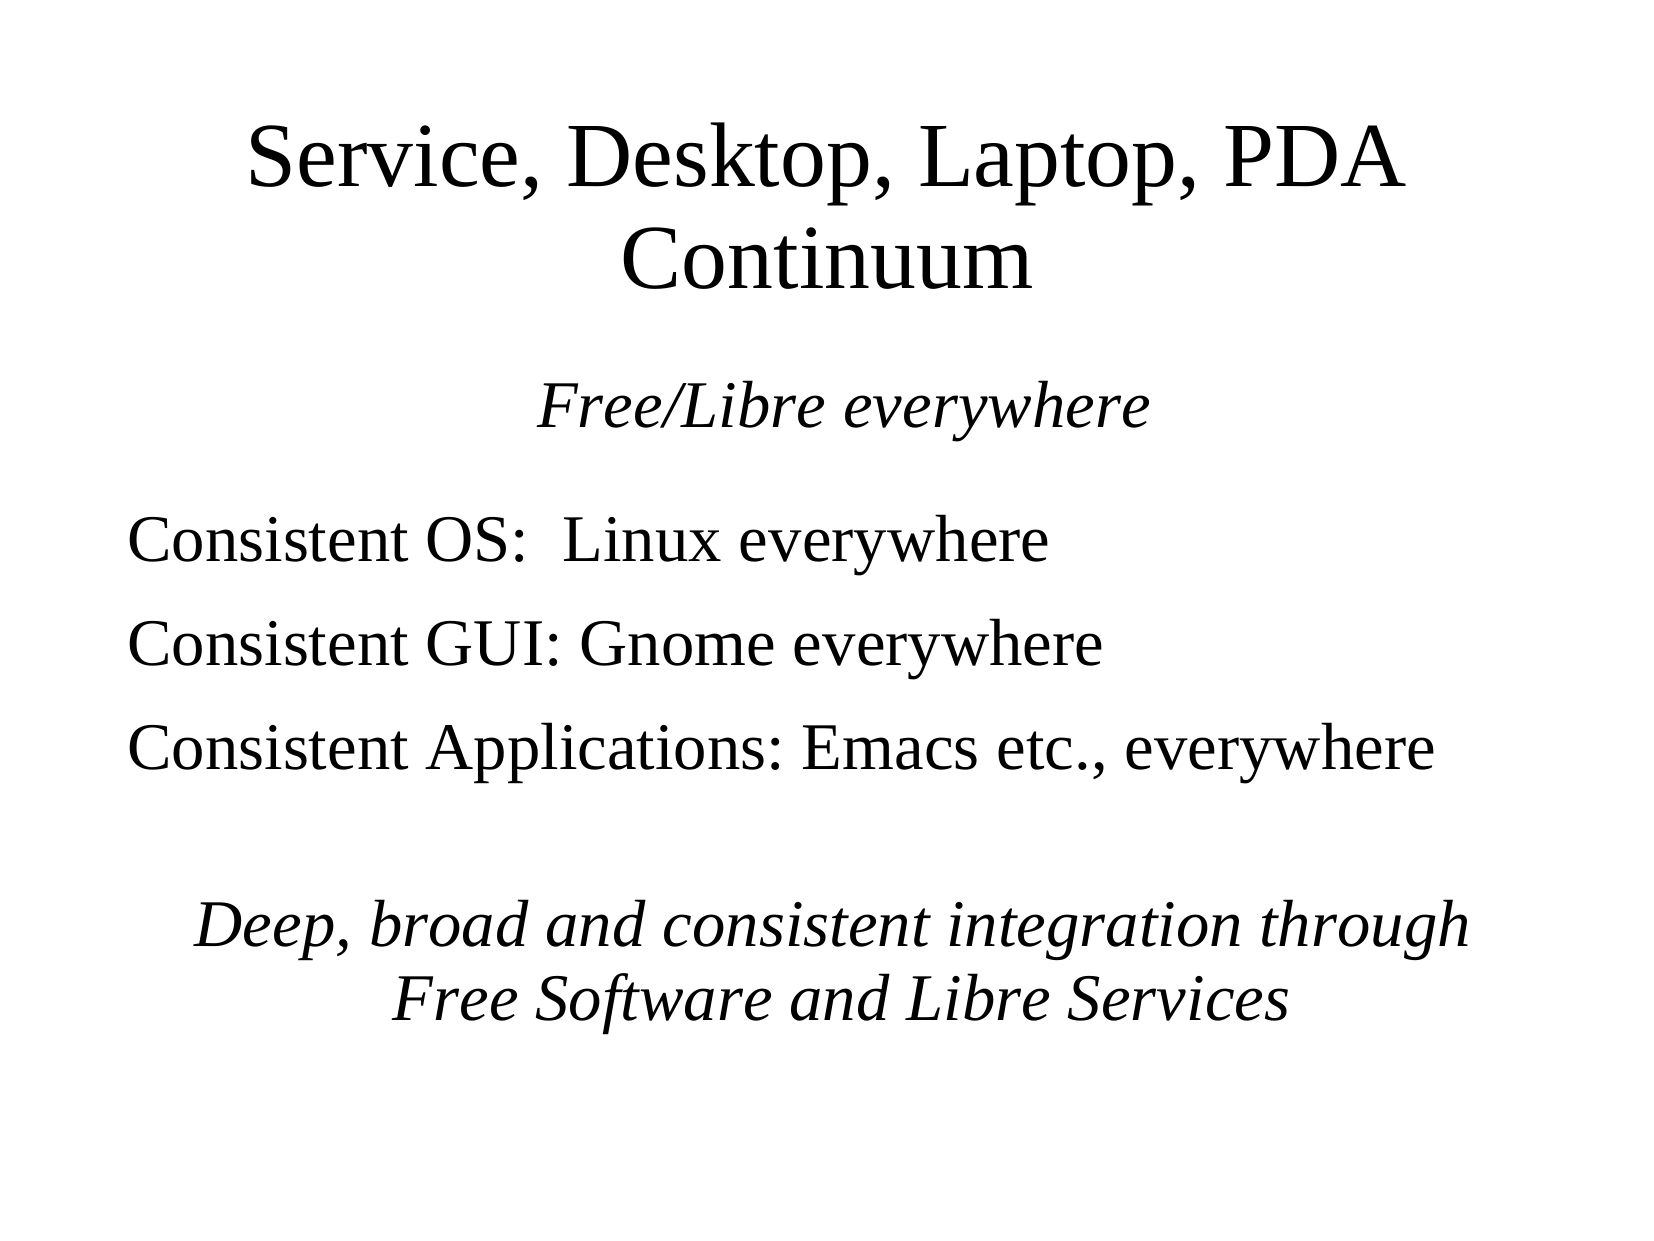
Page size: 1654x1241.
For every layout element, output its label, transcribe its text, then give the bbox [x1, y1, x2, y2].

list Free/Libre everywhere Consistent OS: Linux everywhere Consistent GUI: Gnome everywhere Consistent Applications: Emacs etc., everywhere Deep, broad and consistent integration through Free Software and Libre Services [109, 368, 1562, 1206]
title Service, Desktop, Laptop, PDA Continuum [121, 95, 1534, 318]
